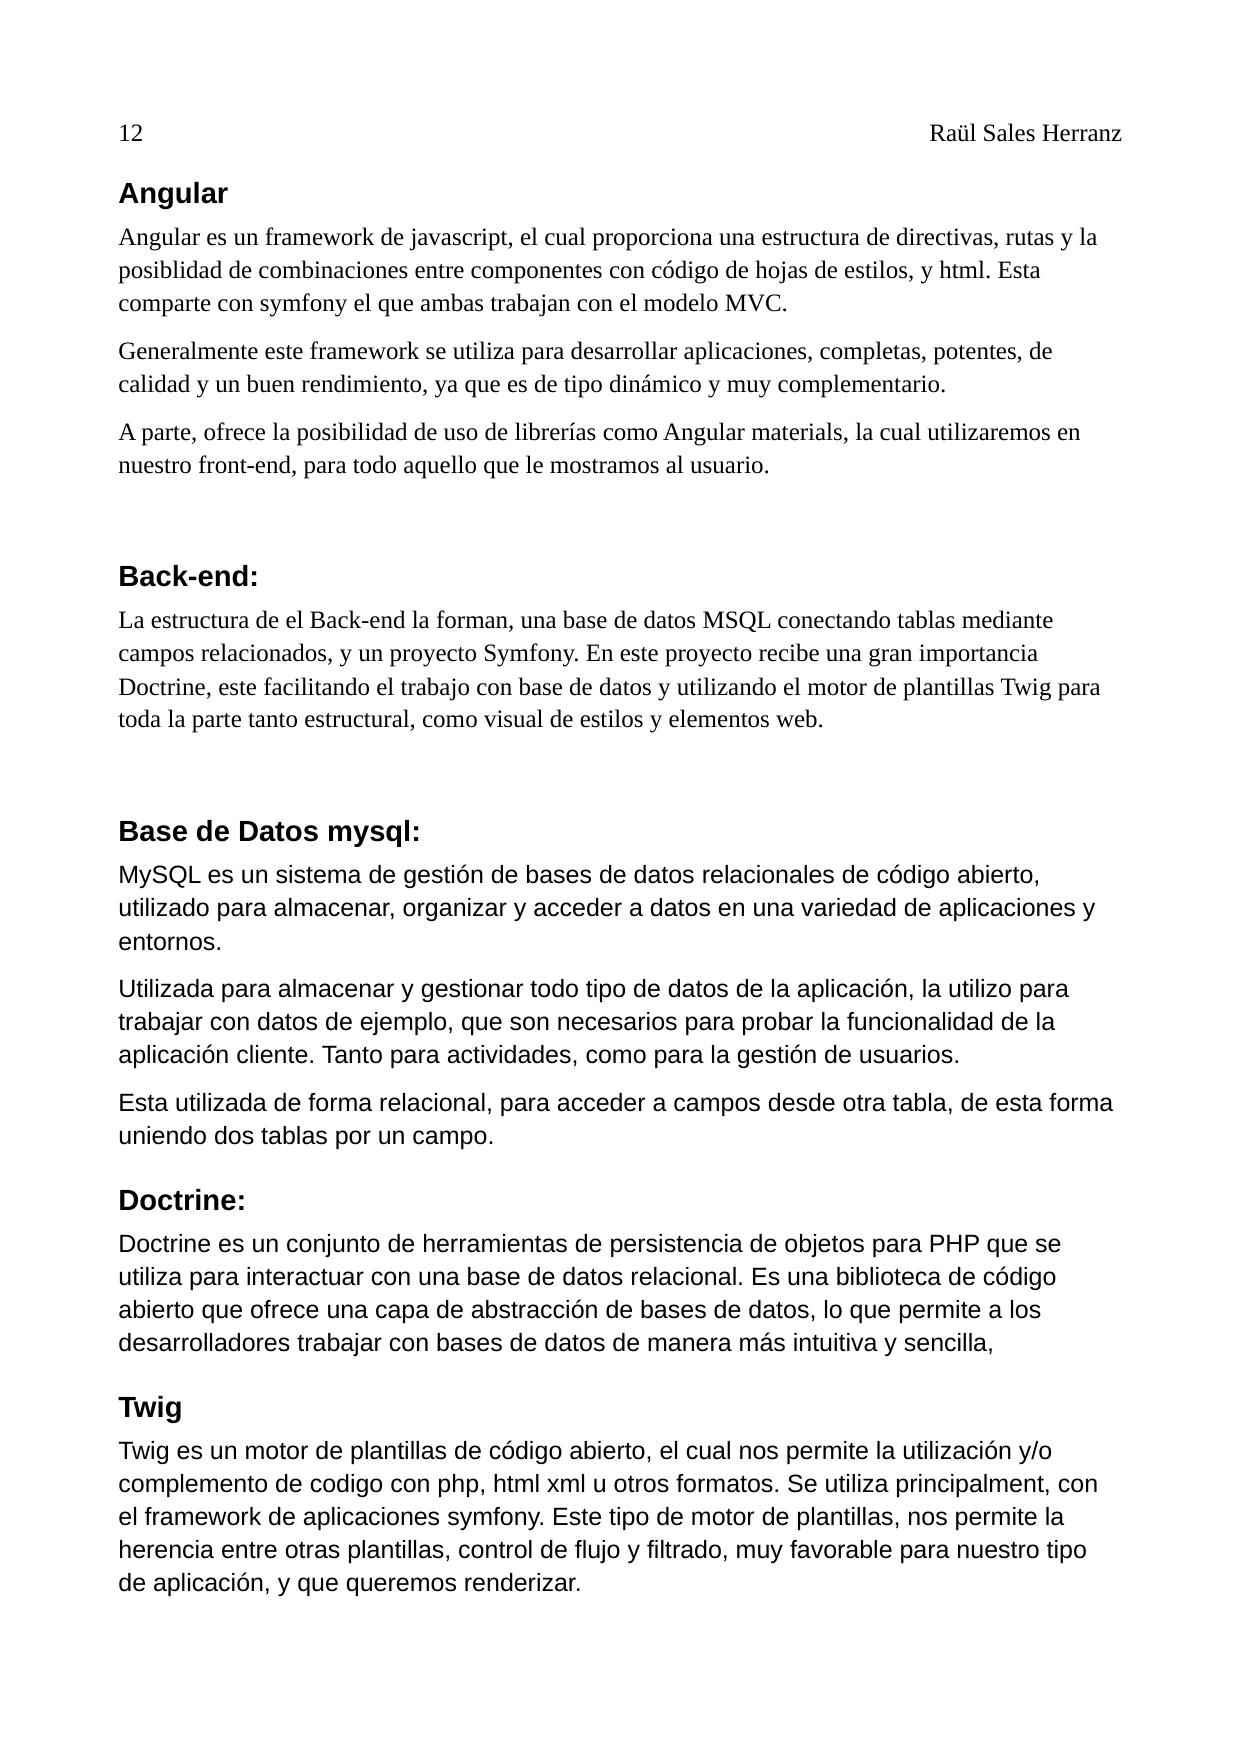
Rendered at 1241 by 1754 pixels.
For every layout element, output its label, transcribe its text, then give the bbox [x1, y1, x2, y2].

subtitle Twig [118, 1390, 1122, 1424]
subtitle Doctrine: [118, 1183, 1122, 1216]
text A parte, ofrece la posibilidad de uso de librerías como Angular materials, la cual utilizaremos en nuestro front-end, para todo aquello que le mostramos al usuario. [118, 417, 1122, 478]
text Esta utilizada de forma relacional, para acceder a campos desde otra tabla, de esta forma uniendo dos tablas por un campo. [118, 1088, 1122, 1149]
text Twig es un motor de plantillas de código abierto, el cual nos permite la utilización y/o complemento de codigo con php, html xml u otros formatos. Se utiliza principalment, con el framework de aplicaciones symfony. Este tipo de motor de plantillas, nos permite la herencia entre otras plantillas, control de flujo y filtrado, muy favorable para nuestro tipo de aplicación, y que queremos renderizar. [118, 1436, 1122, 1597]
text MySQL es un sistema de gestión de bases de datos relacionales de código abierto, utilizado para almacenar, organizar y acceder a datos en una variedad de aplicaciones y entornos. [118, 860, 1122, 955]
text Utilizada para almacenar y gestionar todo tipo de datos de la aplicación, la utilizo para trabajar con datos de ejemplo, que son necesarios para probar la funcionalidad de la aplicación cliente. Tanto para actividades, como para la gestión de usuarios. [118, 974, 1122, 1069]
text Doctrine es un conjunto de herramientas de persistencia de objetos para PHP que se utiliza para interactuar con una base de datos relacional. Es una biblioteca de código abierto que ofrece una capa de abstracción de bases de datos, lo que permite a los desarrolladores trabajar con bases de datos de manera más intuitiva y sencilla, [118, 1229, 1122, 1357]
subtitle Back-end: [118, 559, 1122, 593]
text Angular es un framework de javascript, el cual proporciona una estructura de directivas, rutas y la posiblidad de combinaciones entre componentes con código de hojas de estilos, y html. Esta comparte con symfony el que ambas trabajan con el modelo MVC. [118, 222, 1122, 317]
text La estructura de el Back-end la forman, una base de datos MSQL conectando tablas mediante campos relacionados, y un proyecto Symfony. En este proyecto recibe una gran importancia Doctrine, este facilitando el trabajo con base de datos y utilizando el motor de plantillas Twig para toda la parte tanto estructural, como visual de estilos y elementos web. [118, 606, 1122, 733]
subtitle Base de Datos mysql: [118, 814, 1122, 848]
text Generalmente este framework se utiliza para desarrollar aplicaciones, completas, potentes, de calidad y un buen rendimiento, ya que es de tipo dinámico y muy complementario. [118, 336, 1122, 398]
subtitle Angular [118, 176, 1122, 210]
